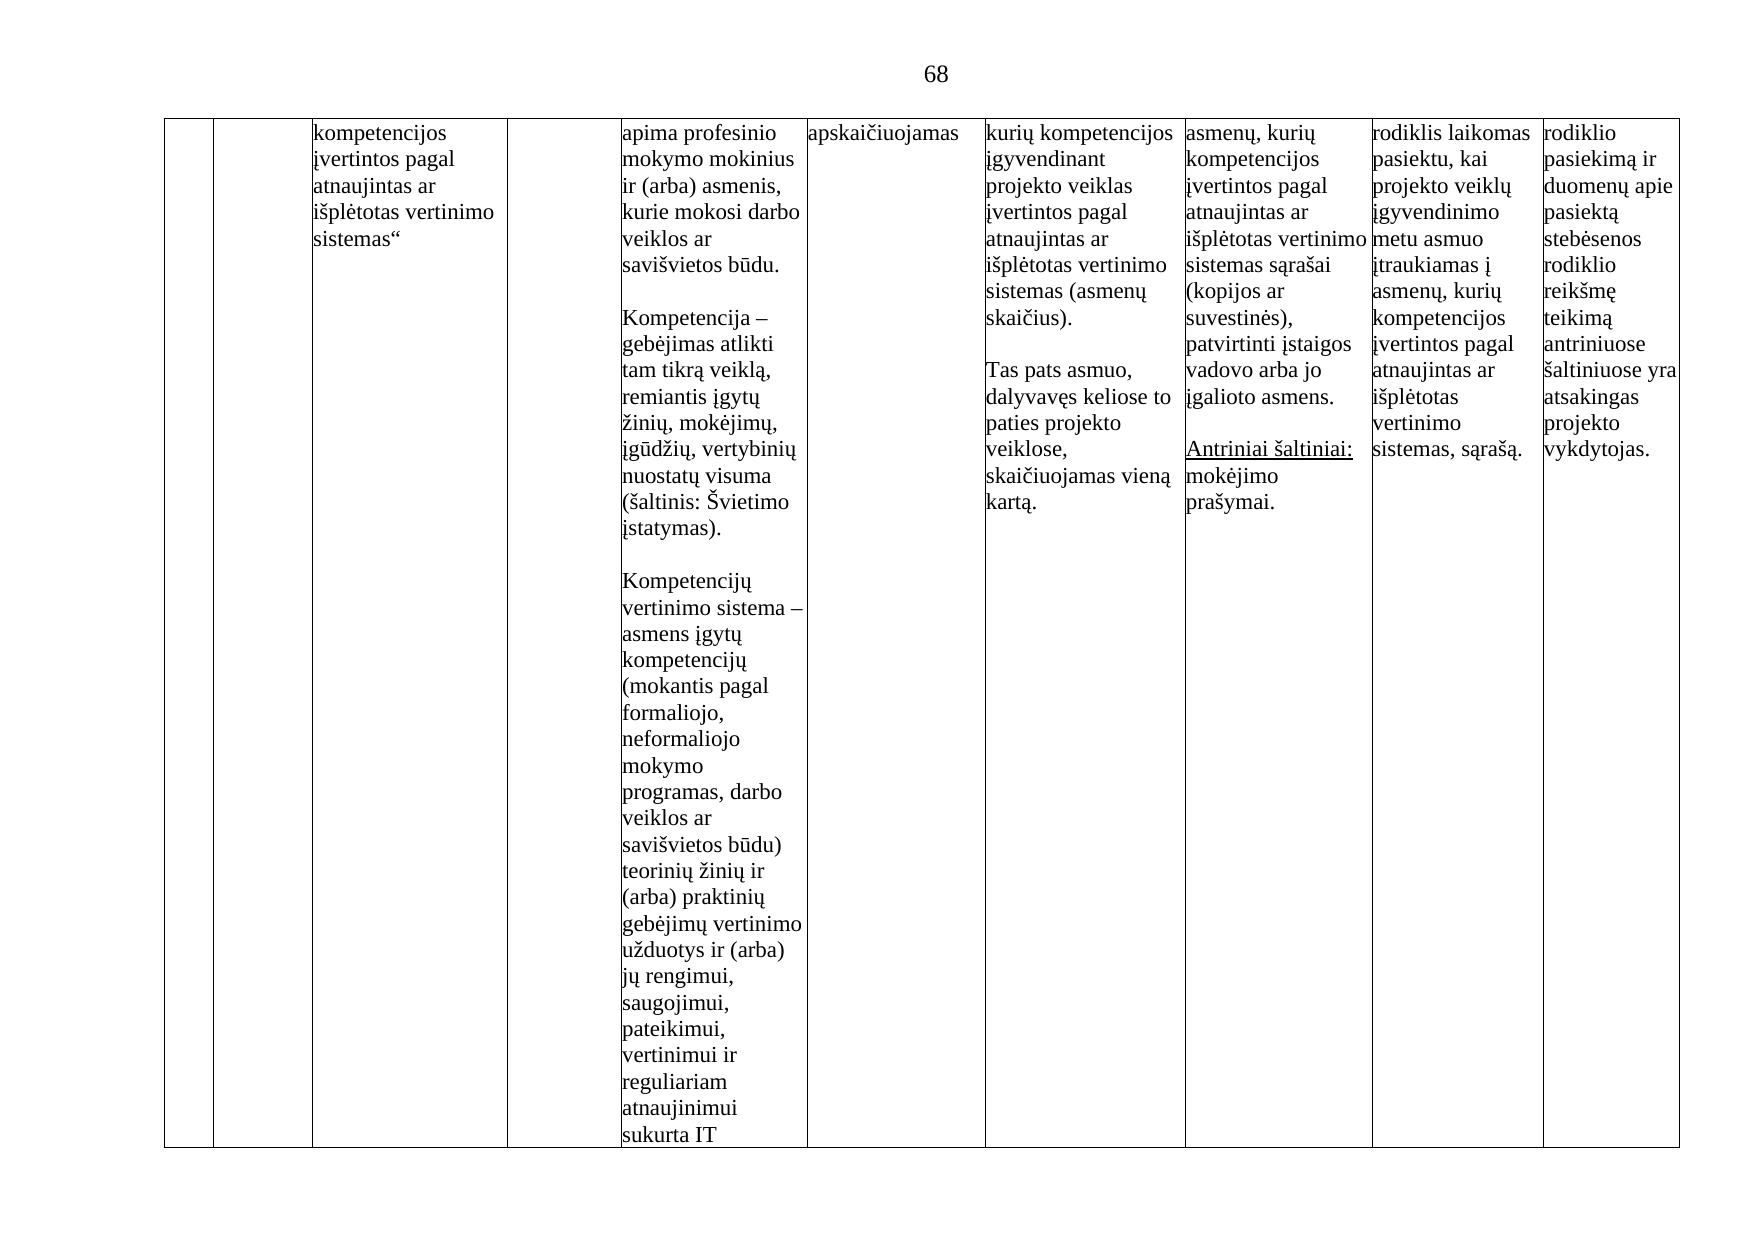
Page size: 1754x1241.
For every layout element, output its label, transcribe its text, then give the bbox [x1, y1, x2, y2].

table_cell rodiklio pasiekimą ir duomenų apie pasiektą stebėsenos rodiklio reikšmę teikimą antriniuose šaltiniuose yra atsakingas projekto vykdytojas. [1544, 119, 1679, 1147]
table_cell apskaičiuojamas [808, 119, 985, 1147]
table_cell asmenų, kurių kompetencijos įvertintos pagal atnaujintas ar išplėtotas vertinimo sistemas sąrašai (kopijos ar suvestinės), patvirtinti įstaigos vadovo arba jo įgalioto asmens. Antriniai šaltiniai: mokėjimo prašymai. [1186, 119, 1372, 1147]
table_cell [165, 119, 213, 1147]
table_cell [214, 119, 312, 1147]
table_cell kurių kompetencijos įgyvendinant projekto veiklas įvertintos pagal atnaujintas ar išplėtotas vertinimo sistemas (asmenų skaičius). Tas pats asmuo, dalyvavęs keliose to paties projekto veiklose, skaičiuojamas vieną kartą. [986, 119, 1185, 1147]
table_cell [508, 119, 621, 1147]
table_cell apima profesinio mokymo mokinius ir (arba) asmenis, kurie mokosi darbo veiklos ar savišvietos būdu. Kompetencija – gebėjimas atlikti tam tikrą veiklą, remiantis įgytų žinių, mokėjimų, įgūdžių, vertybinių nuostatų visuma (šaltinis: Švietimo įstatymas). Kompetencijų vertinimo sistema – asmens įgytų kompetencijų (mokantis pagal formaliojo, neformaliojo mokymo programas, darbo veiklos ar savišvietos būdu) teorinių žinių ir (arba) praktinių gebėjimų vertinimo užduotys ir (arba) jų rengimui, saugojimui, pateikimui, vertinimui ir reguliariam atnaujinimui sukurta IT [622, 119, 807, 1147]
table_cell rodiklis laikomas pasiektu, kai projekto veiklų įgyvendinimo metu asmuo įtraukiamas į asmenų, kurių kompetencijos įvertintos pagal atnaujintas ar išplėtotas vertinimo sistemas, sąrašą. [1373, 119, 1543, 1147]
table_cell kompetencijos įvertintos pagal atnaujintas ar išplėtotas vertinimo sistemas“ [313, 119, 507, 1147]
